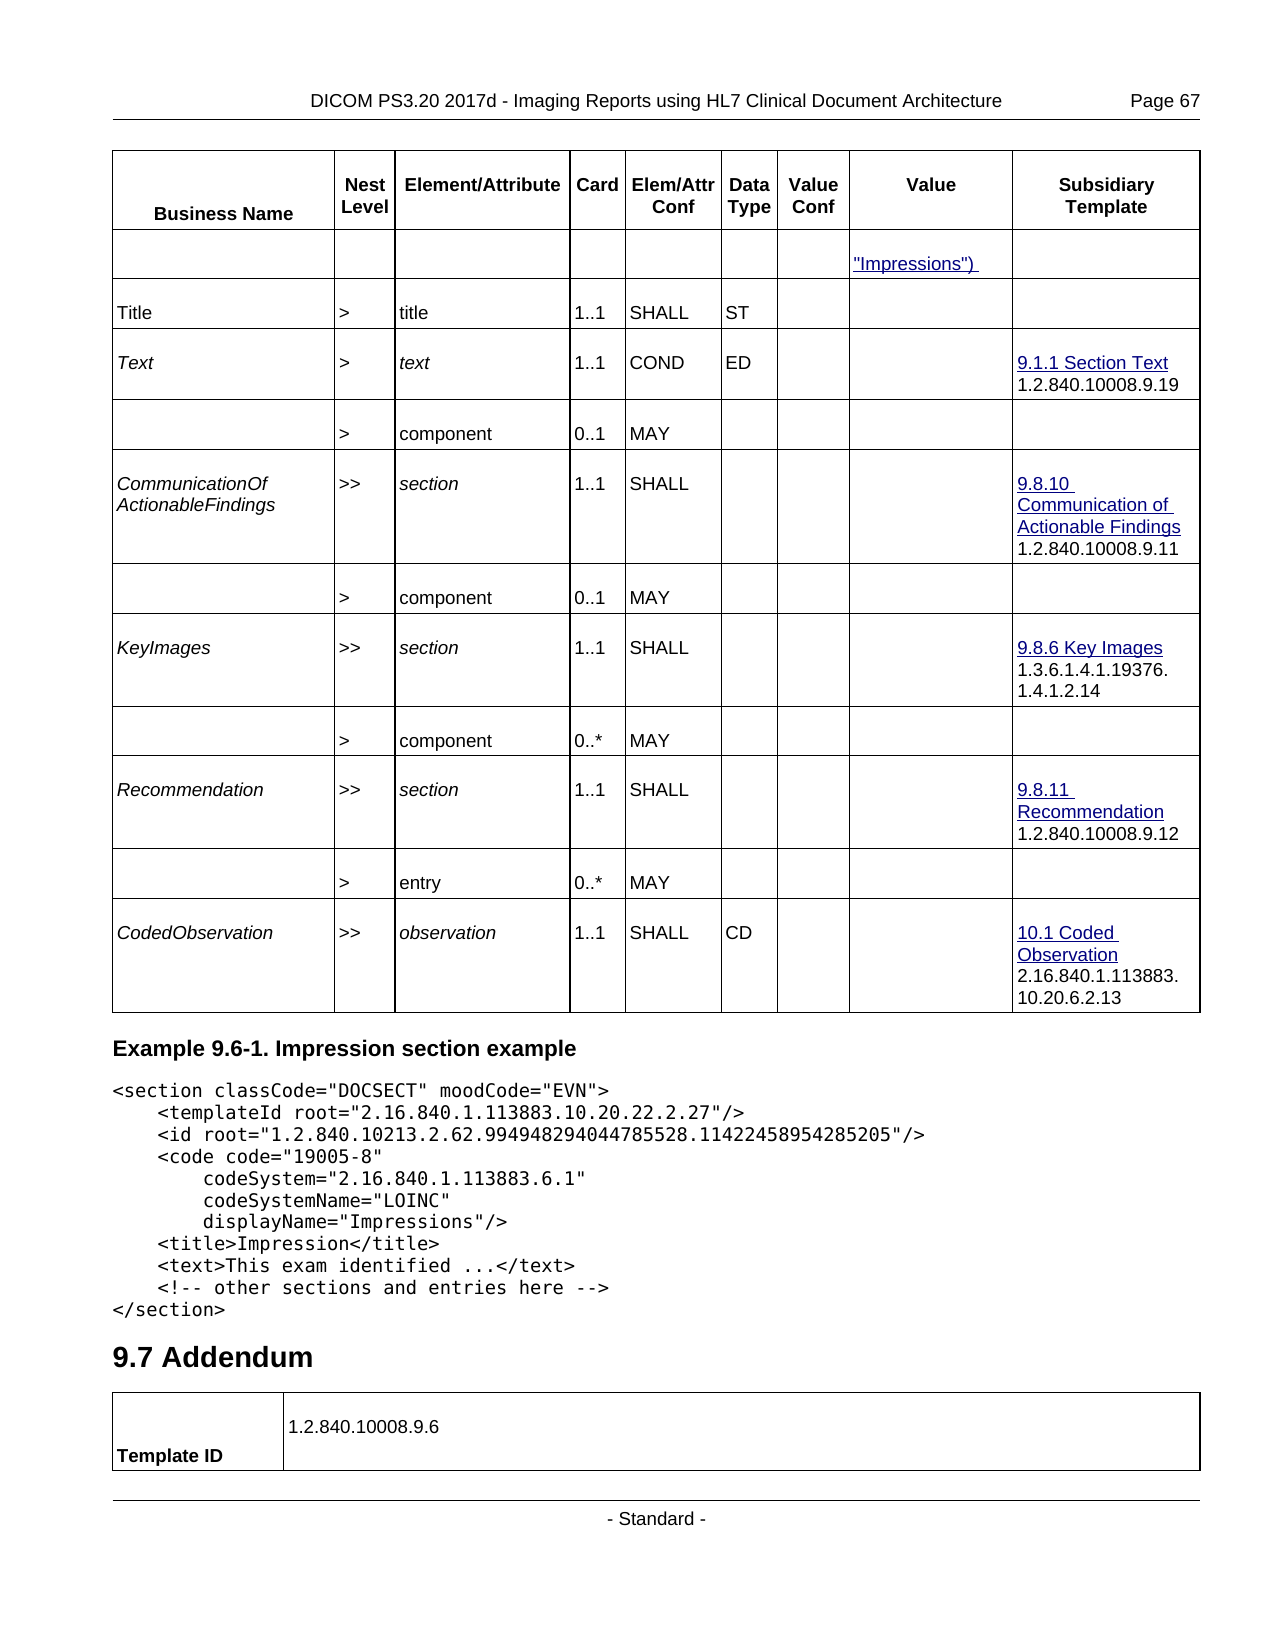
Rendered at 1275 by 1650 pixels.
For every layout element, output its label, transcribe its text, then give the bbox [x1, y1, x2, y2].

table_cell [778, 450, 849, 563]
table_cell MAY [626, 707, 721, 755]
table_cell SHALL [626, 899, 721, 1012]
table_cell [113, 707, 334, 755]
table_header 1.2.840.10008.9.6 [284, 1393, 1199, 1470]
table_cell 0..* [571, 849, 625, 898]
table_cell [850, 756, 1012, 848]
table_cell Communication​Of​Actionable​Findings [113, 450, 334, 563]
table_cell [722, 400, 777, 449]
table_cell [113, 564, 334, 613]
table_cell [722, 614, 777, 706]
table_cell [1013, 564, 1199, 613]
table_cell [850, 450, 1012, 563]
table_cell > [335, 564, 394, 613]
table_cell section [396, 614, 569, 706]
table_cell MAY [626, 849, 721, 898]
table_cell [1013, 707, 1199, 755]
table_cell [850, 564, 1012, 613]
table_cell 9.8.6 Key Images 1.3.6.1.4.1.19376.​1.4.1.2.14 [1013, 614, 1199, 706]
table_cell ED [722, 329, 777, 399]
table_cell [850, 707, 1012, 755]
table_header Data Type [722, 151, 777, 228]
table_cell [850, 614, 1012, 706]
table_cell SHALL [626, 279, 721, 328]
table_cell component [396, 564, 569, 613]
text 9.7 Addendum [112, 1340, 1200, 1373]
table_cell [778, 400, 849, 449]
table_cell [113, 400, 334, 449]
table_cell section [396, 756, 569, 848]
table_cell 9.8.10 Communication of Actionable Findings 1.2.840.10008.9.11 [1013, 450, 1199, 563]
table_cell entry [396, 849, 569, 898]
table_cell [850, 279, 1012, 328]
table_cell 0..1 [571, 564, 625, 613]
table_cell [722, 849, 777, 898]
table_cell [778, 707, 849, 755]
table_cell 10.1 Coded Observation 2.16.840.1.113883.​10.20.6.2.13 [1013, 899, 1199, 1012]
table_cell section [396, 450, 569, 563]
table_cell 1..1 [571, 450, 625, 563]
table_header Card [571, 151, 625, 228]
table_cell [778, 614, 849, 706]
table_cell [778, 329, 849, 399]
table_cell component [396, 707, 569, 755]
table_cell 0..1 [571, 400, 625, 449]
table_cell COND [626, 329, 721, 399]
table_cell >> [335, 614, 394, 706]
table_cell > [335, 400, 394, 449]
table_cell [778, 230, 849, 278]
table_cell [626, 230, 721, 278]
table_cell [722, 230, 777, 278]
table_header Value [850, 151, 1012, 228]
table_cell [113, 849, 334, 898]
table_cell title [396, 279, 569, 328]
table_cell CD [722, 899, 777, 1012]
table_cell [722, 707, 777, 755]
table_cell component [396, 400, 569, 449]
table_cell > [335, 707, 394, 755]
table_cell [778, 899, 849, 1012]
table_cell text [396, 329, 569, 399]
table_cell Title [113, 279, 334, 328]
table_cell 1..1 [571, 899, 625, 1012]
table_cell [850, 400, 1012, 449]
table_cell [113, 230, 334, 278]
table_cell SHALL [626, 450, 721, 563]
table_cell MAY [626, 400, 721, 449]
table_cell 0..* [571, 707, 625, 755]
table_cell > [335, 849, 394, 898]
table_cell >> [335, 756, 394, 848]
table_cell > [335, 329, 394, 399]
table_cell [1013, 279, 1199, 328]
table_cell 9.8.11 Recommendation 1.2.840.10008.9.12 [1013, 756, 1199, 848]
table_cell Text [113, 329, 334, 399]
table_header Value Conf [778, 151, 849, 228]
table_cell SHALL [626, 756, 721, 848]
table_cell [335, 230, 394, 278]
table_cell 1..1 [571, 329, 625, 399]
table_cell [396, 230, 569, 278]
table_header Subsidiary Template [1013, 151, 1199, 228]
table_cell [778, 279, 849, 328]
table_cell [571, 230, 625, 278]
table_cell 1..1 [571, 756, 625, 848]
table_cell [778, 756, 849, 848]
table_cell [722, 564, 777, 613]
table_cell [1013, 400, 1199, 449]
table_header Business Name [113, 151, 334, 228]
table_cell >> [335, 899, 394, 1012]
table_cell [722, 450, 777, 563]
table_cell [778, 849, 849, 898]
table_header Nest Level [335, 151, 394, 228]
table_cell Recommendation [113, 756, 334, 848]
table_cell [850, 849, 1012, 898]
table_cell Coded​Observation [113, 899, 334, 1012]
text <section classCode="DOCSECT" moodCode="EVN"> <templateId root="2.16.840.1.113883.10.20.22.2.27"/> <id root="1.2.840.10213.2.62.994948294044785528.11422458954285205"/> <code code="19005-8" codeSystem="2.16.840.1.113883.6.1" codeSystemName="LOINC" displayName="Impressions"/> <title>Impression</title> <text>This exam identified ...</text> <!-- other sections and entries here --> </section> [112, 1080, 1200, 1321]
table_header Elem/Attr Conf [626, 151, 721, 228]
table_cell [850, 899, 1012, 1012]
table_cell [722, 756, 777, 848]
table_cell 1..1 [571, 614, 625, 706]
table_cell MAY [626, 564, 721, 613]
table_cell >> [335, 450, 394, 563]
table_cell [778, 564, 849, 613]
table_cell SHALL [626, 614, 721, 706]
text Example 9.6-1. Impression section example [112, 1036, 1200, 1062]
table_cell observation [396, 899, 569, 1012]
table_cell > [335, 279, 394, 328]
table_cell [850, 329, 1012, 399]
table_cell [1013, 849, 1199, 898]
table_cell [1013, 230, 1199, 278]
table_cell 9.1.1 Section Text 1.2.840.10008.9.19 [1013, 329, 1199, 399]
table_cell 1..1 [571, 279, 625, 328]
table_cell "Impressions") [850, 230, 1012, 278]
table_cell ST [722, 279, 777, 328]
table_cell Key​Images [113, 614, 334, 706]
table_header Element/​Attribute [396, 151, 569, 228]
table_header Template ID [113, 1393, 283, 1470]
